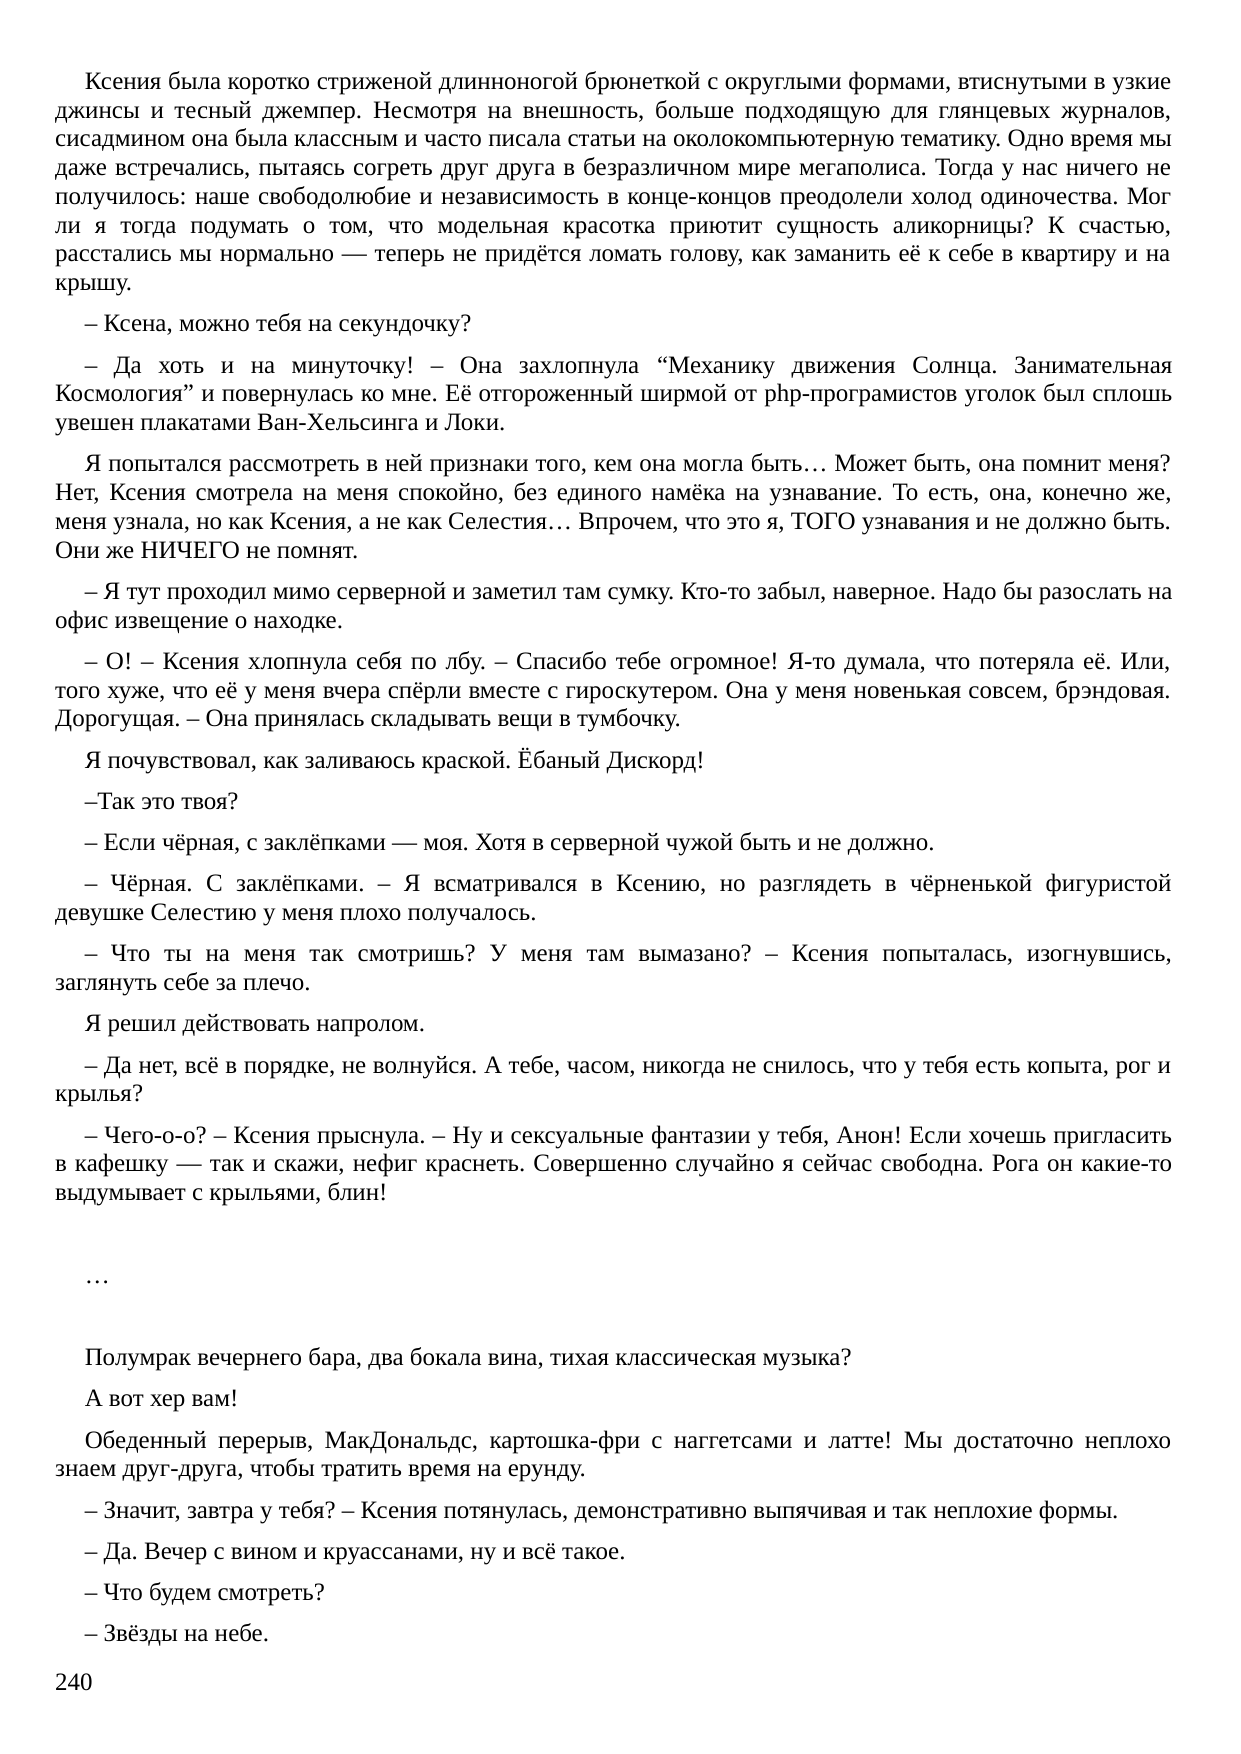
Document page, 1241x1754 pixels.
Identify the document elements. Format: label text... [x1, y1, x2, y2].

text – Да нет, всё в порядке, не волнуйся. А тебе, часом, никогда не снилось, что у тебя есть копыта, рог и крылья? [55, 1050, 1173, 1107]
text – Чёрная. С заклёпками. – Я всматривался в Ксению, но разглядеть в чёрненькой фигуристой девушке Селестию у меня плохо получалось. [55, 868, 1173, 926]
text Я попытался рассмотреть в ней признаки того, кем она могла быть… Может быть, она помнит меня? Нет, Ксения смотрела на меня спокойно, без единого намёка на узнавание. То есть, она, конечно же, меня узнала, но как Ксения, а не как Селестия… Впрочем, что это я, ТОГО узнавания и не должно быть. Они же НИЧЕГО не помнят. [55, 448, 1173, 563]
text А вот хер вам! [55, 1383, 1173, 1412]
text – Ксена, можно тебя на секундочку? [55, 308, 1173, 337]
text Я почувствовал, как заливаюсь краской. Ёбаный Дискорд! [55, 745, 1173, 773]
text – О! – Ксения хлопнула себя по лбу. – Спасибо тебе огромное! Я-то думала, что потеряла её. Или, того хуже, что её у меня вчера спёрли вместе с гироскутером. Она у меня новенькая совсем, брэндовая. Дорогущая. – Она принялась складывать вещи в тумбочку. [55, 646, 1173, 732]
text – Я тут проходил мимо серверной и заметил там сумку. Кто-то забыл, наверное. Надо бы разослать на офис извещение о находке. [55, 576, 1173, 633]
text –Так это твоя? [55, 786, 1173, 815]
text … [55, 1260, 1173, 1288]
text Я решил действовать напролом. [55, 1008, 1173, 1037]
text – Значит, завтра у тебя? – Ксения потянулась, демонстративно выпячивая и так неплохие формы. [55, 1495, 1173, 1523]
text – Звёзды на небе. [55, 1618, 1173, 1647]
text Полумрак вечернего бара, два бокала вина, тихая классическая музыка? [55, 1342, 1173, 1371]
text – Что ты на меня так смотришь? У меня там вымазано? – Ксения попыталась, изогнувшись, заглянуть себе за плечо. [55, 938, 1173, 996]
text Ксения была коротко стриженой длинноногой брюнеткой с округлыми формами, втиснутыми в узкие джинсы и тесный джемпер. Несмотря на внешность, больше подходящую для глянцевых журналов, сисадмином она была классным и часто писала статьи на околокомпьютерную тематику. Одно время мы даже встречались, пытаясь согреть друг друга в безразличном мире мегаполиса. Тогда у нас ничего не получилось: наше свободолюбие и независимость в конце-концов преодолели холод одиночества. Мог ли я тогда подумать о том, что модельная красотка приютит сущность аликорницы? К счастью, расстались мы нормально — теперь не придётся ломать голову, как заманить её к себе в квартиру и на крышу. [55, 66, 1173, 296]
text – Чего-о-о? – Ксения прыснула. – Ну и сексуальные фантазии у тебя, Анон! Если хочешь пригласить в кафешку — так и скажи, нефиг краснеть. Совершенно случайно я сейчас свободна. Рога он какие-то выдумывает с крыльями, блин! [55, 1120, 1173, 1206]
text – Да хоть и на минуточку! – Она захлопнула “Механику движения Солнца. Занимательная Космология” и повернулась ко мне. Её отгороженный ширмой от php-програмистов уголок был сплошь увешен плакатами Ван-Хельсинга и Локи. [55, 350, 1173, 436]
text – Что будем смотреть? [55, 1577, 1173, 1606]
text Обеденный перерыв, МакДональдс, картошка-фри с наггетсами и латте! Мы достаточно неплохо знаем друг-друга, чтобы тратить время на ерунду. [55, 1425, 1173, 1482]
text – Если чёрная, с заклёпками — моя. Хотя в серверной чужой быть и не должно. [55, 827, 1173, 856]
text – Да. Вечер с вином и круассанами, ну и всё такое. [55, 1536, 1173, 1565]
